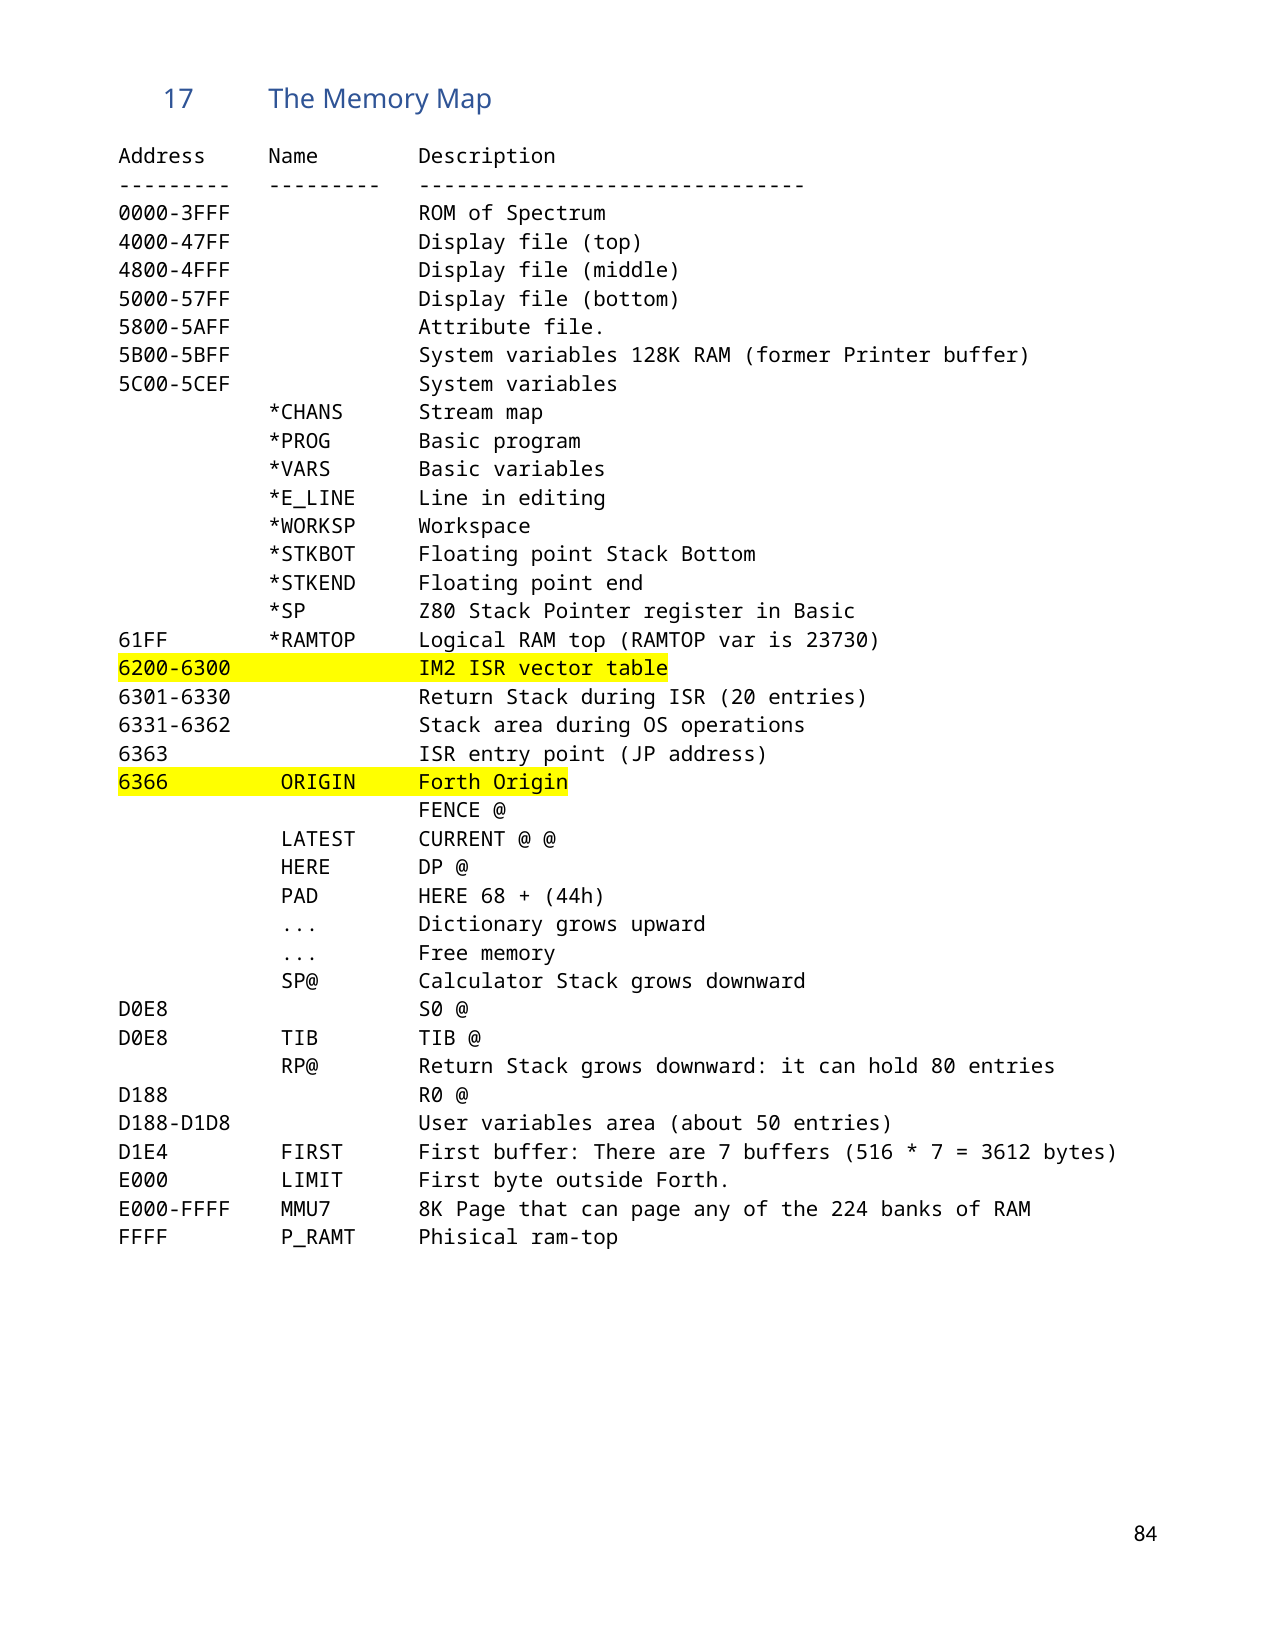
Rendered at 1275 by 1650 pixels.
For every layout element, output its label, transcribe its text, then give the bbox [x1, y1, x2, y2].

text SP@ Calculator Stack grows downward [118, 966, 1157, 994]
text 6366 ORIGIN Forth Origin [118, 767, 1157, 796]
text 61FF *RAMTOP Logical RAM top (RAMTOP var is 23730) [118, 625, 1157, 653]
text *PROG Basic program [118, 426, 1157, 454]
subtitle The Memory Map [156, 79, 1157, 116]
text 0000-3FFF ROM of Spectrum [118, 198, 1157, 227]
text --------- --------- ------------------------------- [118, 170, 1157, 198]
text ... Free memory [118, 938, 1157, 966]
text *SP Z80 Stack Pointer register in Basic [118, 596, 1157, 625]
text D0E8 S0 @ [118, 994, 1157, 1023]
text HERE DP @ [118, 852, 1157, 881]
text *CHANS Stream map [118, 397, 1157, 426]
text *E_LINE Line in editing [118, 483, 1157, 511]
text 4000-47FF Display file (top) [118, 227, 1157, 255]
text *WORKSP Workspace [118, 511, 1157, 539]
text *VARS Basic variables [118, 454, 1157, 483]
text 6301-6330 Return Stack during ISR (20 entries) [118, 682, 1157, 710]
text E000-FFFF MMU7 8K Page that can page any of the 224 banks of RAM [118, 1194, 1157, 1222]
text E000 LIMIT First byte outside Forth. [118, 1165, 1157, 1194]
text D188-D1D8 User variables area (about 50 entries) [118, 1108, 1157, 1137]
text FENCE @ [118, 796, 1157, 824]
text 6363 ISR entry point (JP address) [118, 739, 1157, 767]
text *STKBOT Floating point Stack Bottom [118, 539, 1157, 568]
text *STKEND Floating point end [118, 568, 1157, 596]
text 4800-4FFF Display file (middle) [118, 255, 1157, 284]
text RP@ Return Stack grows downward: it can hold 80 entries [118, 1051, 1157, 1080]
text D0E8 TIB TIB @ [118, 1023, 1157, 1051]
text 5000-57FF Display file (bottom) [118, 284, 1157, 312]
text ... Dictionary grows upward [118, 909, 1157, 938]
text FFFF P_RAMT Phisical ram-top [118, 1222, 1157, 1251]
text 6331-6362 Stack area during OS operations [118, 710, 1157, 739]
text 5B00-5BFF System variables 128K RAM (former Printer buffer) [118, 341, 1157, 369]
text 5800-5AFF Attribute file. [118, 312, 1157, 341]
text 6200-6300 IM2 ISR vector table [118, 653, 1157, 682]
text D188 R0 @ [118, 1080, 1157, 1108]
text LATEST CURRENT @ @ [118, 824, 1157, 852]
text D1E4 FIRST First buffer: There are 7 buffers (516 * 7 = 3612 bytes) [118, 1137, 1157, 1165]
text Address Name Description [118, 141, 1157, 170]
text PAD HERE 68 + (44h) [118, 881, 1157, 909]
text 5C00-5CEF System variables [118, 369, 1157, 397]
